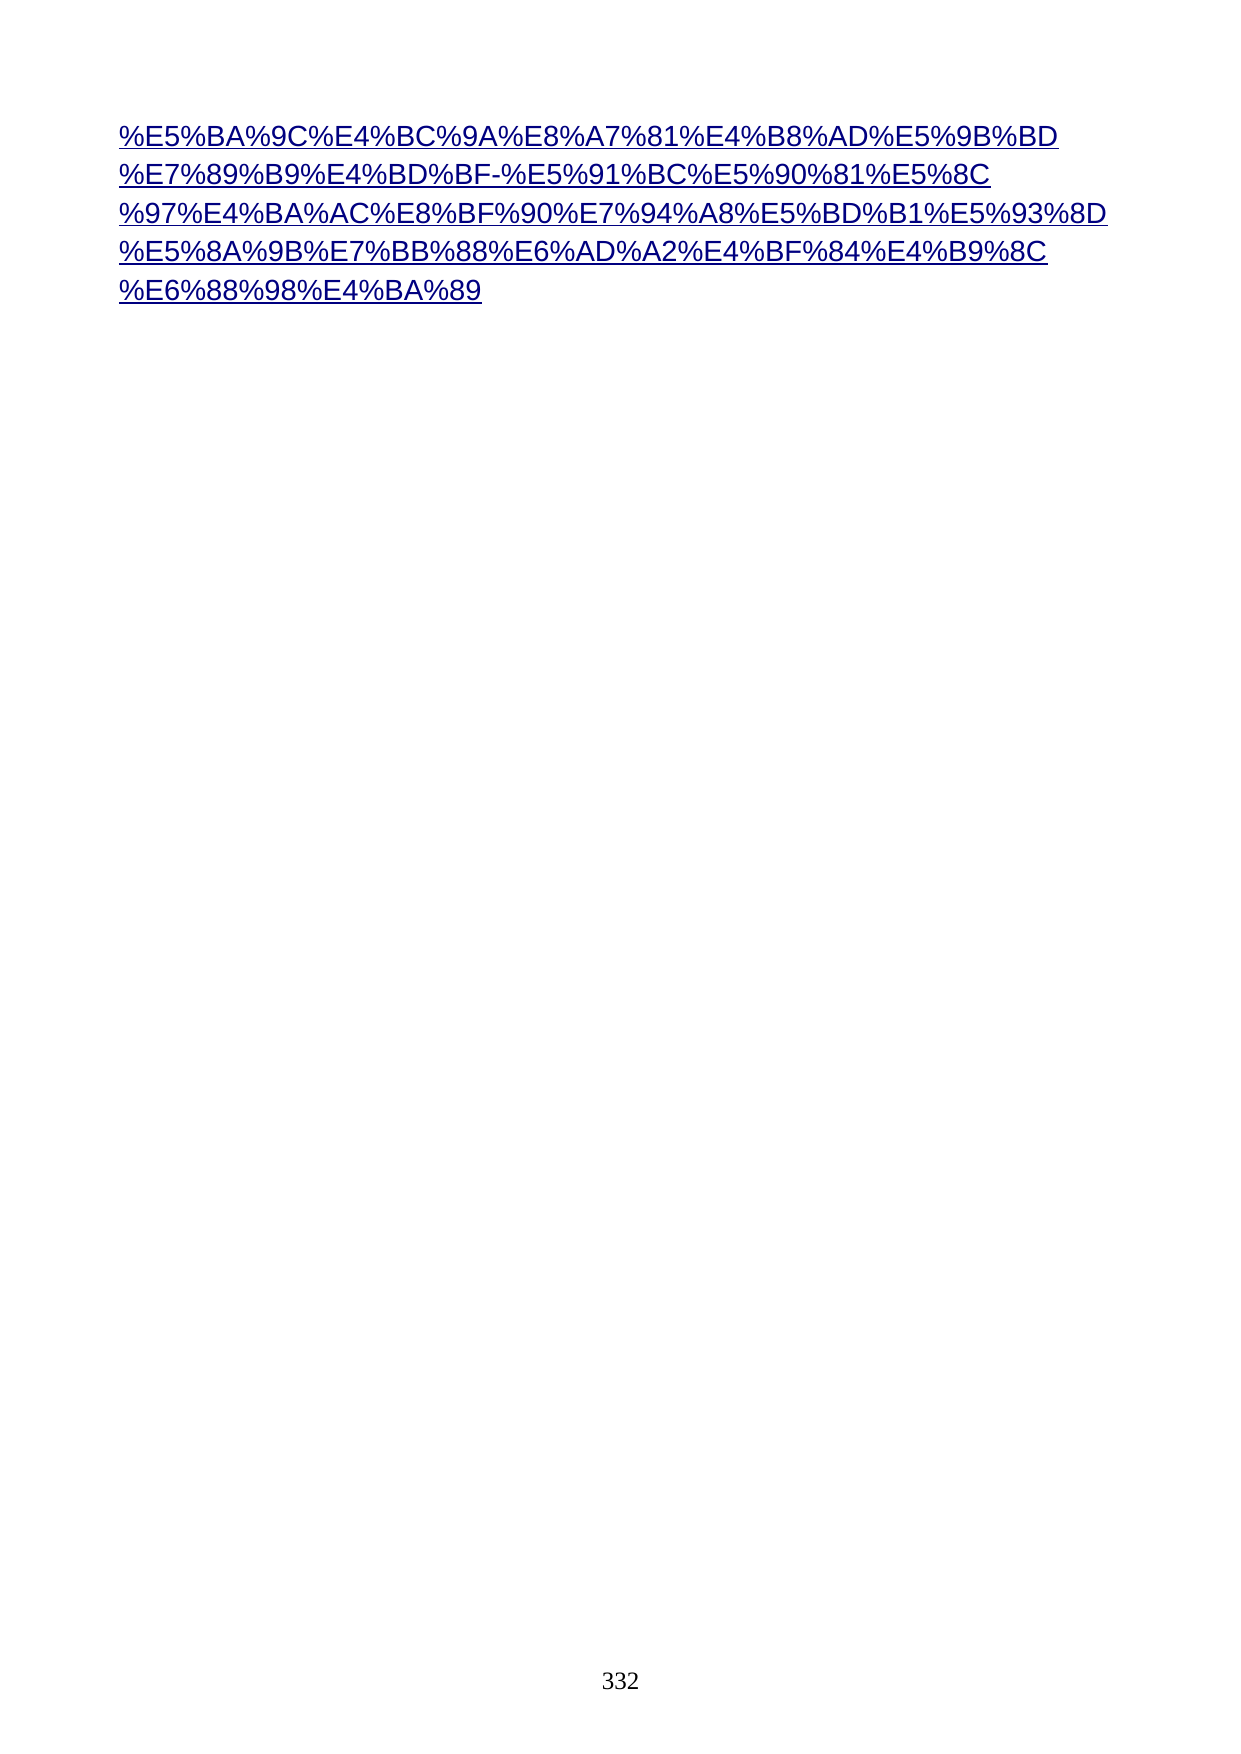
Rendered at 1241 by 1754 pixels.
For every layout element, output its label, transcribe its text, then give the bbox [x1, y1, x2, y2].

text %E5%BA%9C%E4%BC%9A%E8%A7%81%E4%B8%AD%E5%9B%BD%E7%89%B9%E4%BD%BF-%E5%91%BC%E5%90%81%E5%8C%97%E4%BA%AC%E8%BF%90%E7%94%A8%E5%BD%B1%E5%93%8D%E5%8A%9B%E7%BB%88%E6%AD%A2%E4%BF%84%E4%B9%8C%E6%88%98%E4%BA%89 [118, 118, 1122, 306]
